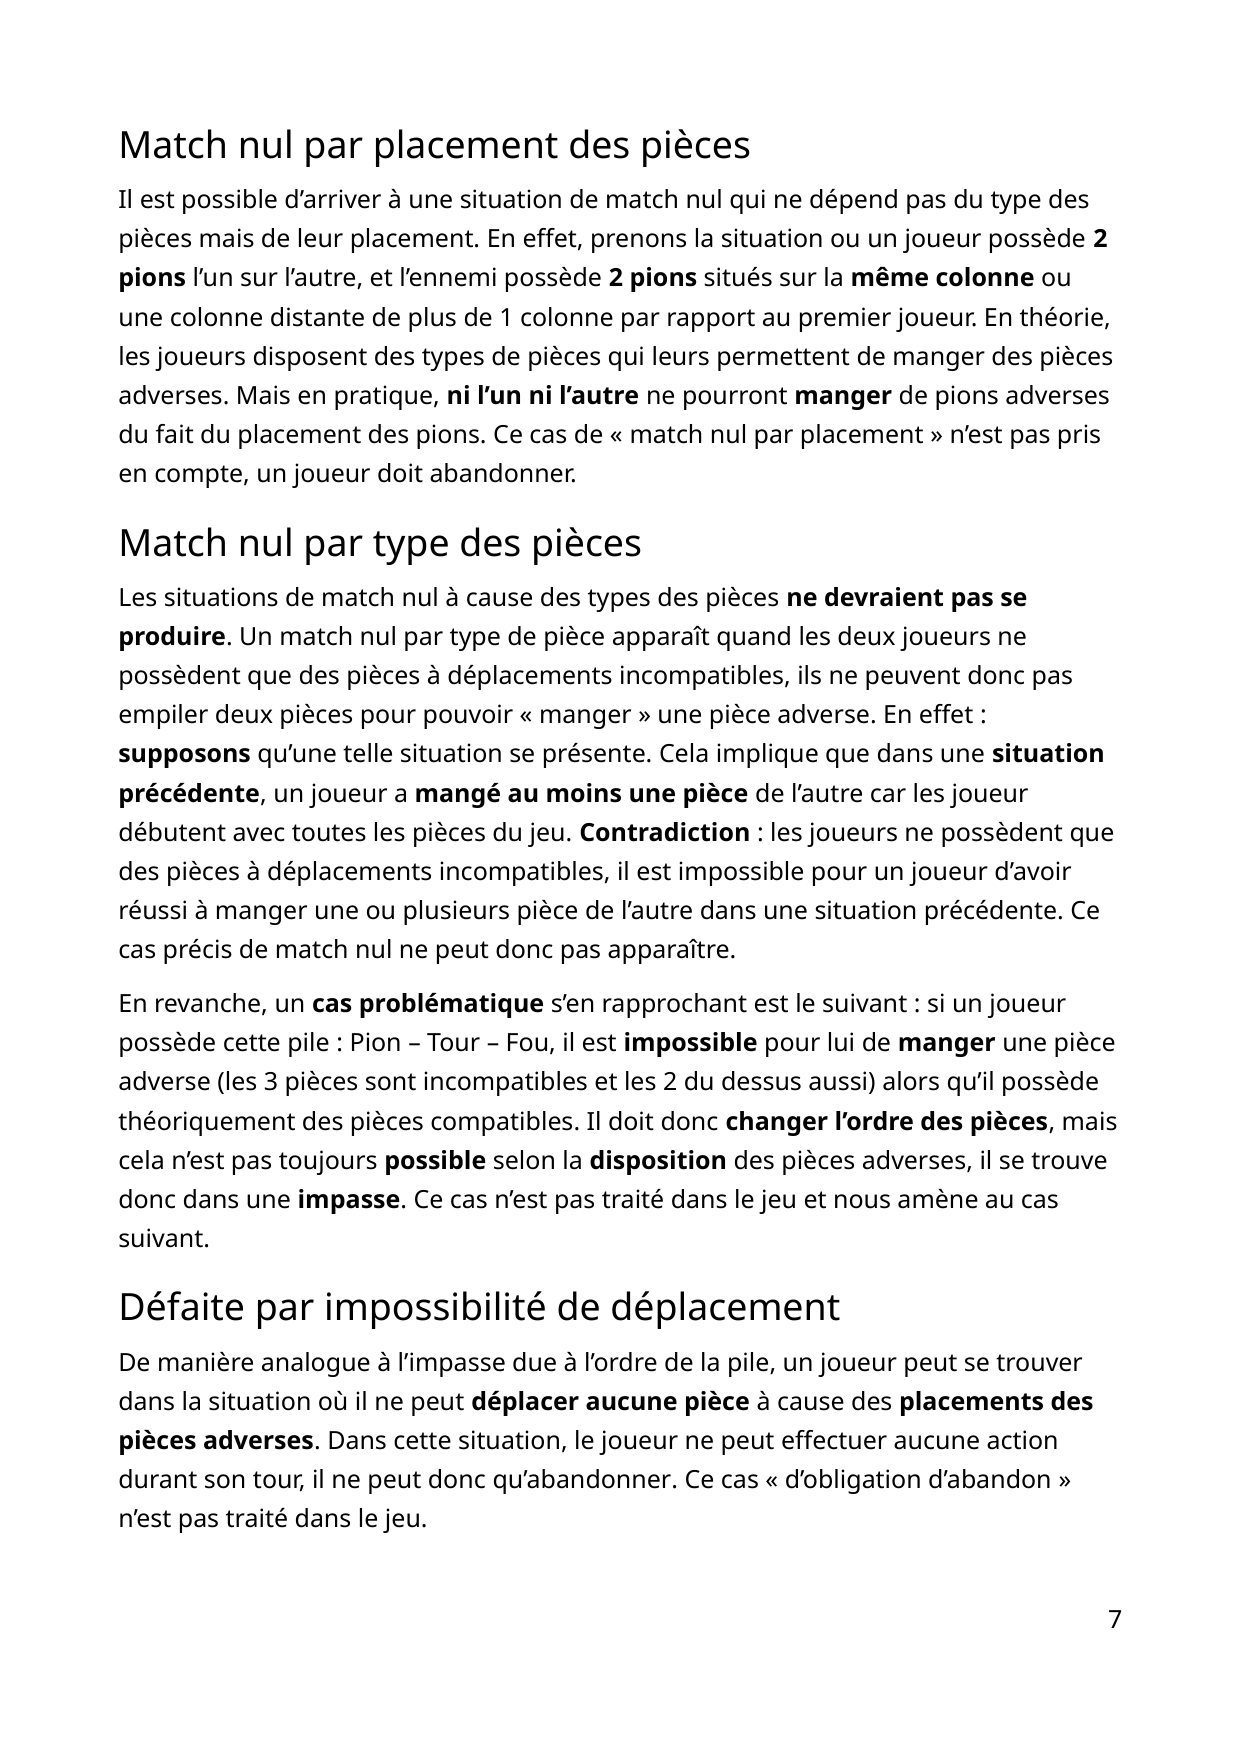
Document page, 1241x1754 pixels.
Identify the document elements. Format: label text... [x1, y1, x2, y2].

text Les situations de match nul à cause des types des pièces ne devraient pas se produire. Un match nul par type de pièce apparaît quand les deux joueurs ne possèdent que des pièces à déplacements incompatibles, ils ne peuvent donc pas empiler deux pièces pour pouvoir « manger » une pièce adverse. En effet : supposons qu’une telle situation se présente. Cela implique que dans une situation précédente, un joueur a mangé au moins une pièce de l’autre car les joueur débutent avec toutes les pièces du jeu. Contradiction : les joueurs ne possèdent que des pièces à déplacements incompatibles, il est impossible pour un joueur d’avoir réussi à manger une ou plusieurs pièce de l’autre dans une situation précédente. Ce cas précis de match nul ne peut donc pas apparaître. [118, 579, 1122, 966]
text Il est possible d’arriver à une situation de match nul qui ne dépend pas du type des pièces mais de leur placement. En effet, prenons la situation ou un joueur possède 2 pions l’un sur l’autre, et l’ennemi possède 2 pions situés sur la même colonne ou une colonne distante de plus de 1 colonne par rapport au premier joueur. En théorie, les joueurs disposent des types de pièces qui leurs permettent de manger des pièces adverses. Mais en pratique, ni l’un ni l’autre ne pourront manger de pions adverses du fait du placement des pions. Ce cas de « match nul par placement » n’est pas pris en compte, un joueur doit abandonner. [118, 182, 1122, 490]
subtitle Défaite par impossibilité de déplacement [118, 1281, 1122, 1332]
subtitle Match nul par placement des pièces [118, 118, 1122, 169]
text En revanche, un cas problématique s’en rapprochant est le suivant : si un joueur possède cette pile : Pion – Tour – Fou, il est impossible pour lui de manger une pièce adverse (les 3 pièces sont incompatibles et les 2 du dessus aussi) alors qu’il possède théoriquement des pièces compatibles. Il doit donc changer l’ordre des pièces, mais cela n’est pas toujours possible selon la disposition des pièces adverses, il se trouve donc dans une impasse. Ce cas n’est pas traité dans le jeu et nous amène au cas suivant. [118, 986, 1122, 1255]
text De manière analogue à l’impasse due à l’ordre de la pile, un joueur peut se trouver dans la situation où il ne peut déplacer aucune pièce à cause des placements des pièces adverses. Dans cette situation, le joueur ne peut effectuer aucune action durant son tour, il ne peut donc qu’abandonner. Ce cas « d’obligation d’abandon » n’est pas traité dans le jeu. [118, 1344, 1122, 1535]
subtitle Match nul par type des pièces [118, 516, 1122, 567]
